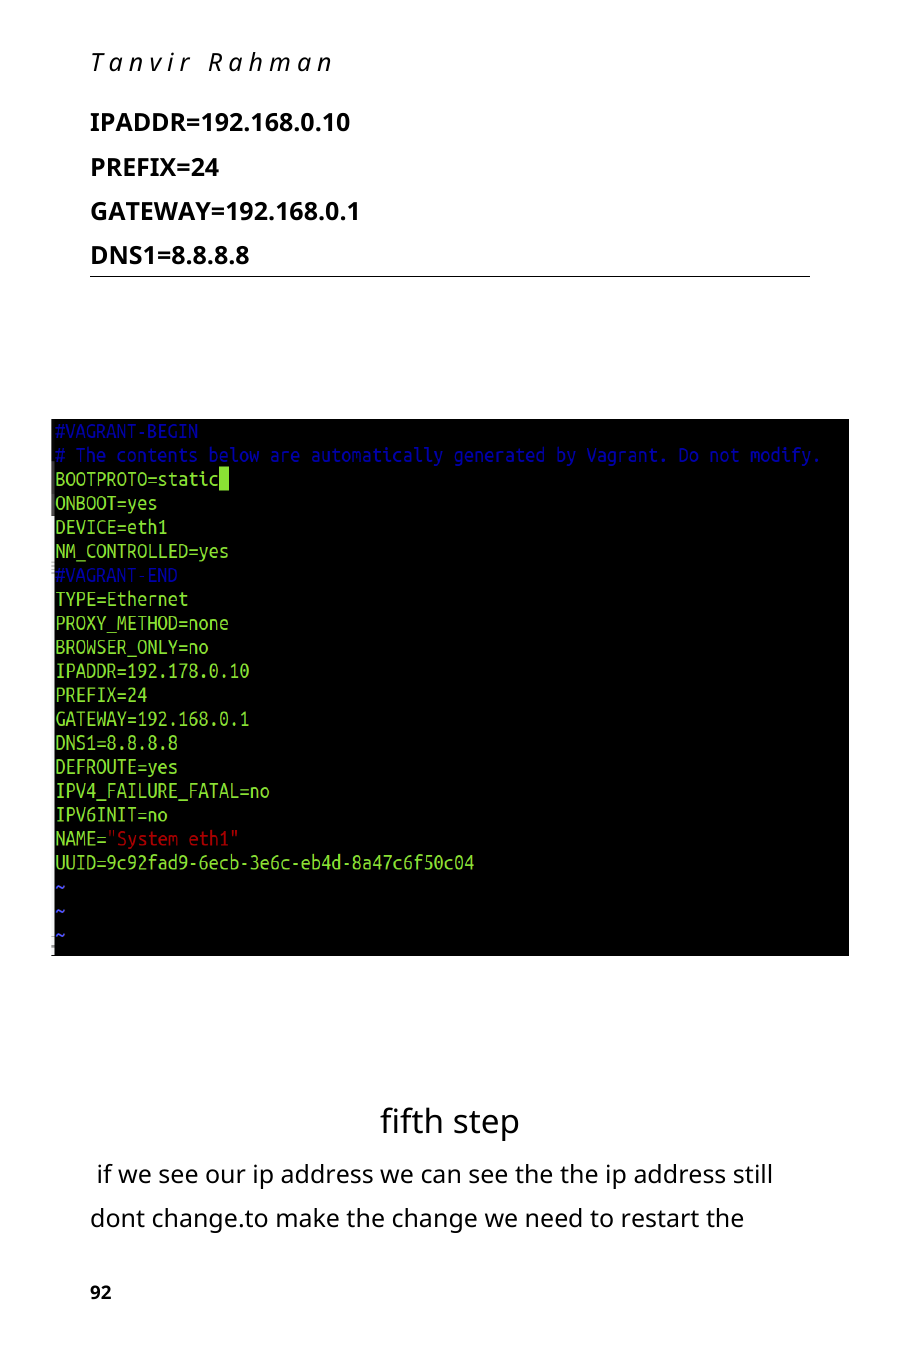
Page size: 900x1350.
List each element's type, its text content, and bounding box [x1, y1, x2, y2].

text GATEWAY=192.168.0.1 [90, 193, 810, 228]
text IPADDR=192.168.0.10 [90, 105, 810, 139]
text fifth step [90, 1097, 810, 1143]
picture [51, 419, 849, 956]
text PREFIX=24 [90, 149, 810, 183]
text if we see our ip address we can see the the ip address still dont change.to make the change we need to restart the [90, 1156, 810, 1235]
text DNS1=8.8.8.8 [90, 238, 810, 276]
